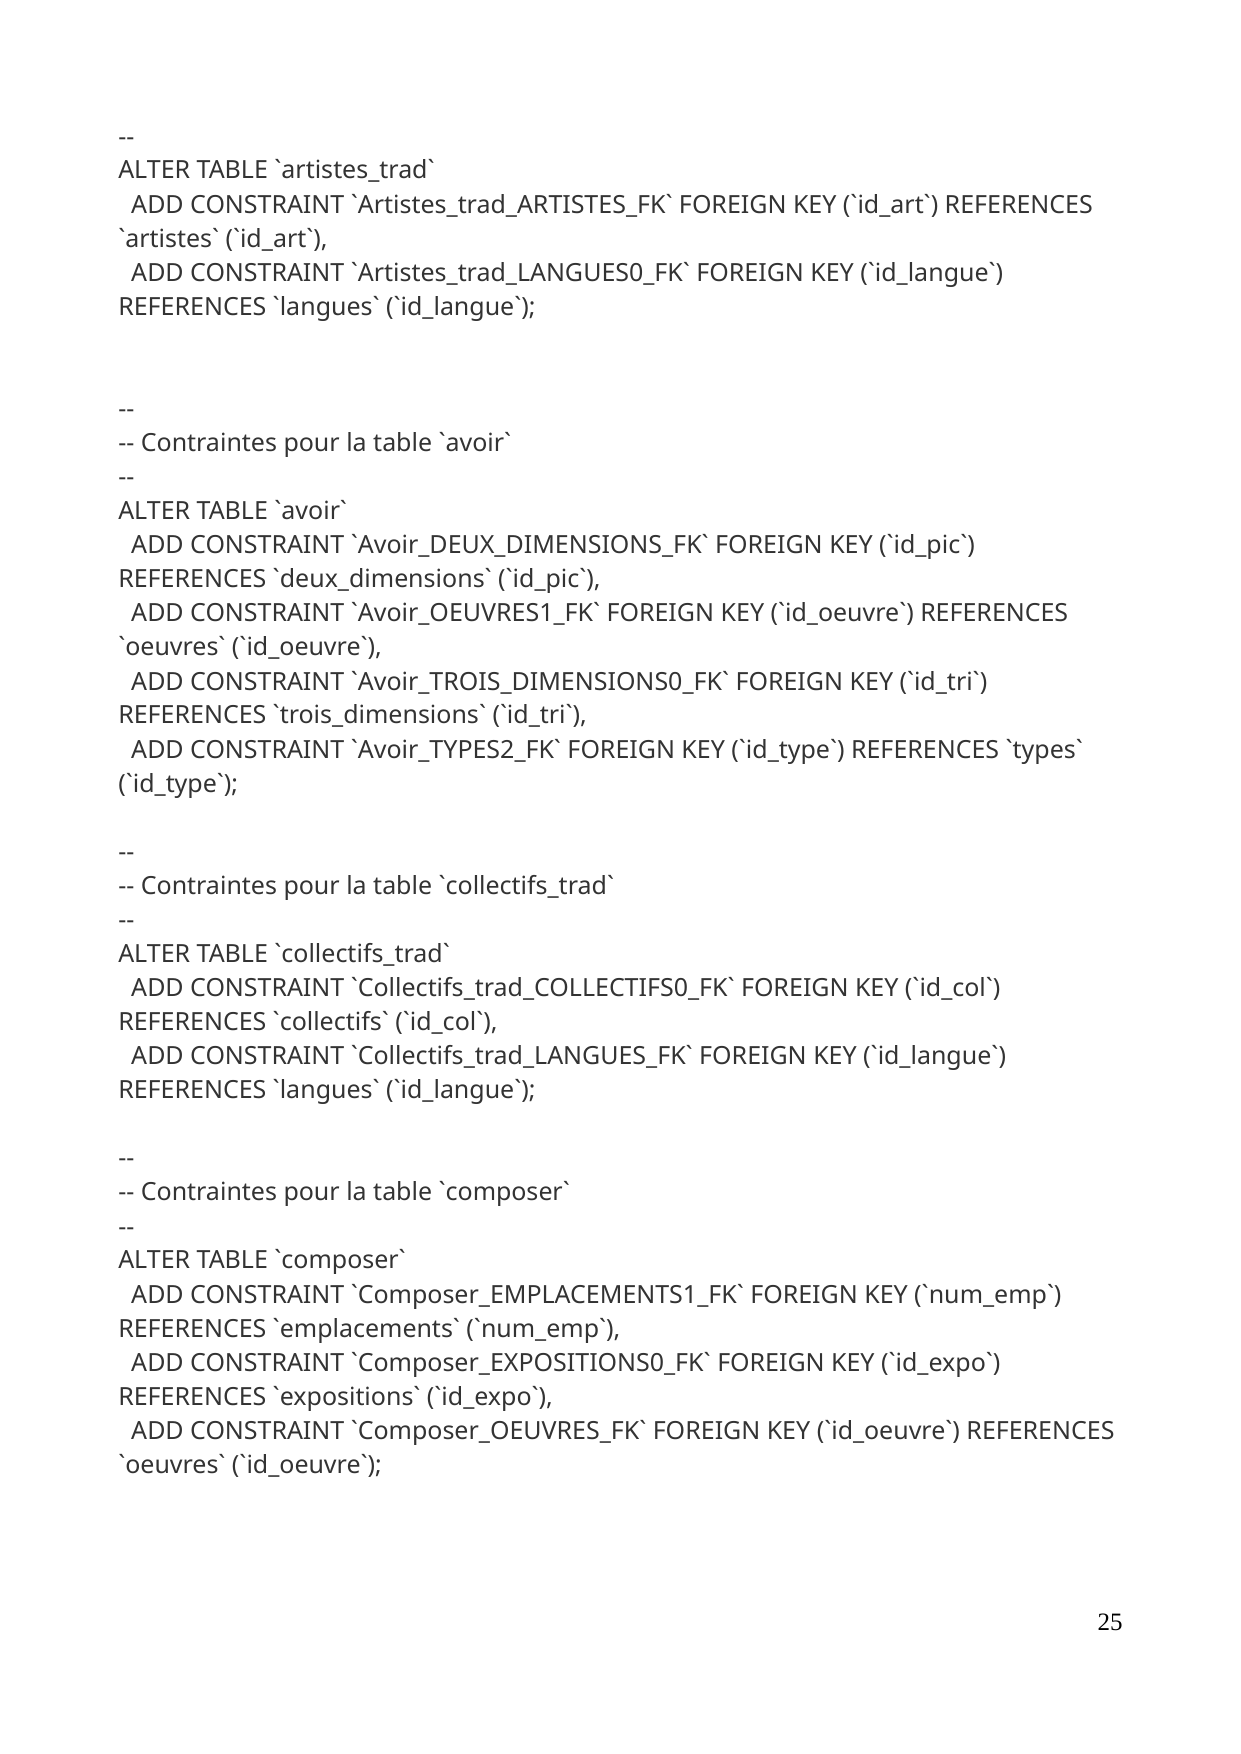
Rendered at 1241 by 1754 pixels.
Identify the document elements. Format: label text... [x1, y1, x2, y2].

text -- ALTER TABLE `artistes_trad` ADD CONSTRAINT `Artistes_trad_ARTISTES_FK` FOREIGN KEY (`id_art`) REFERENCES `artistes` (`id_art`), ADD CONSTRAINT `Artistes_trad_LANGUES0_FK` FOREIGN KEY (`id_langue`) REFERENCES `langues` (`id_langue`); [118, 118, 1122, 357]
text -- -- Contraintes pour la table `avoir` -- ALTER TABLE `avoir` ADD CONSTRAINT `Avoir_DEUX_DIMENSIONS_FK` FOREIGN KEY (`id_pic`) REFERENCES `deux_dimensions` (`id_pic`), ADD CONSTRAINT `Avoir_OEUVRES1_FK` FOREIGN KEY (`id_oeuvre`) REFERENCES `oeuvres` (`id_oeuvre`), ADD CONSTRAINT `Avoir_TROIS_DIMENSIONS0_FK` FOREIGN KEY (`id_tri`) REFERENCES `trois_dimensions` (`id_tri`), ADD CONSTRAINT `Avoir_TYPES2_FK` FOREIGN KEY (`id_type`) REFERENCES `types` (`id_type`); -- -- Contraintes pour la table `collectifs_trad` -- ALTER TABLE `collectifs_trad` ADD CONSTRAINT `Collectifs_trad_COLLECTIFS0_FK` FOREIGN KEY (`id_col`) REFERENCES `collectifs` (`id_col`), ADD CONSTRAINT `Collectifs_trad_LANGUES_FK` FOREIGN KEY (`id_langue`) REFERENCES `langues` (`id_langue`); -- -- Contraintes pour la table `composer` -- ALTER TABLE `composer` ADD CONSTRAINT `Composer_EMPLACEMENTS1_FK` FOREIGN KEY (`num_emp`) REFERENCES `emplacements` (`num_emp`), ADD CONSTRAINT `Composer_EXPOSITIONS0_FK` FOREIGN KEY (`id_expo`) REFERENCES `expositions` (`id_expo`), ADD CONSTRAINT `Composer_OEUVRES_FK` FOREIGN KEY (`id_oeuvre`) REFERENCES `oeuvres` (`id_oeuvre`); [118, 357, 1122, 1515]
